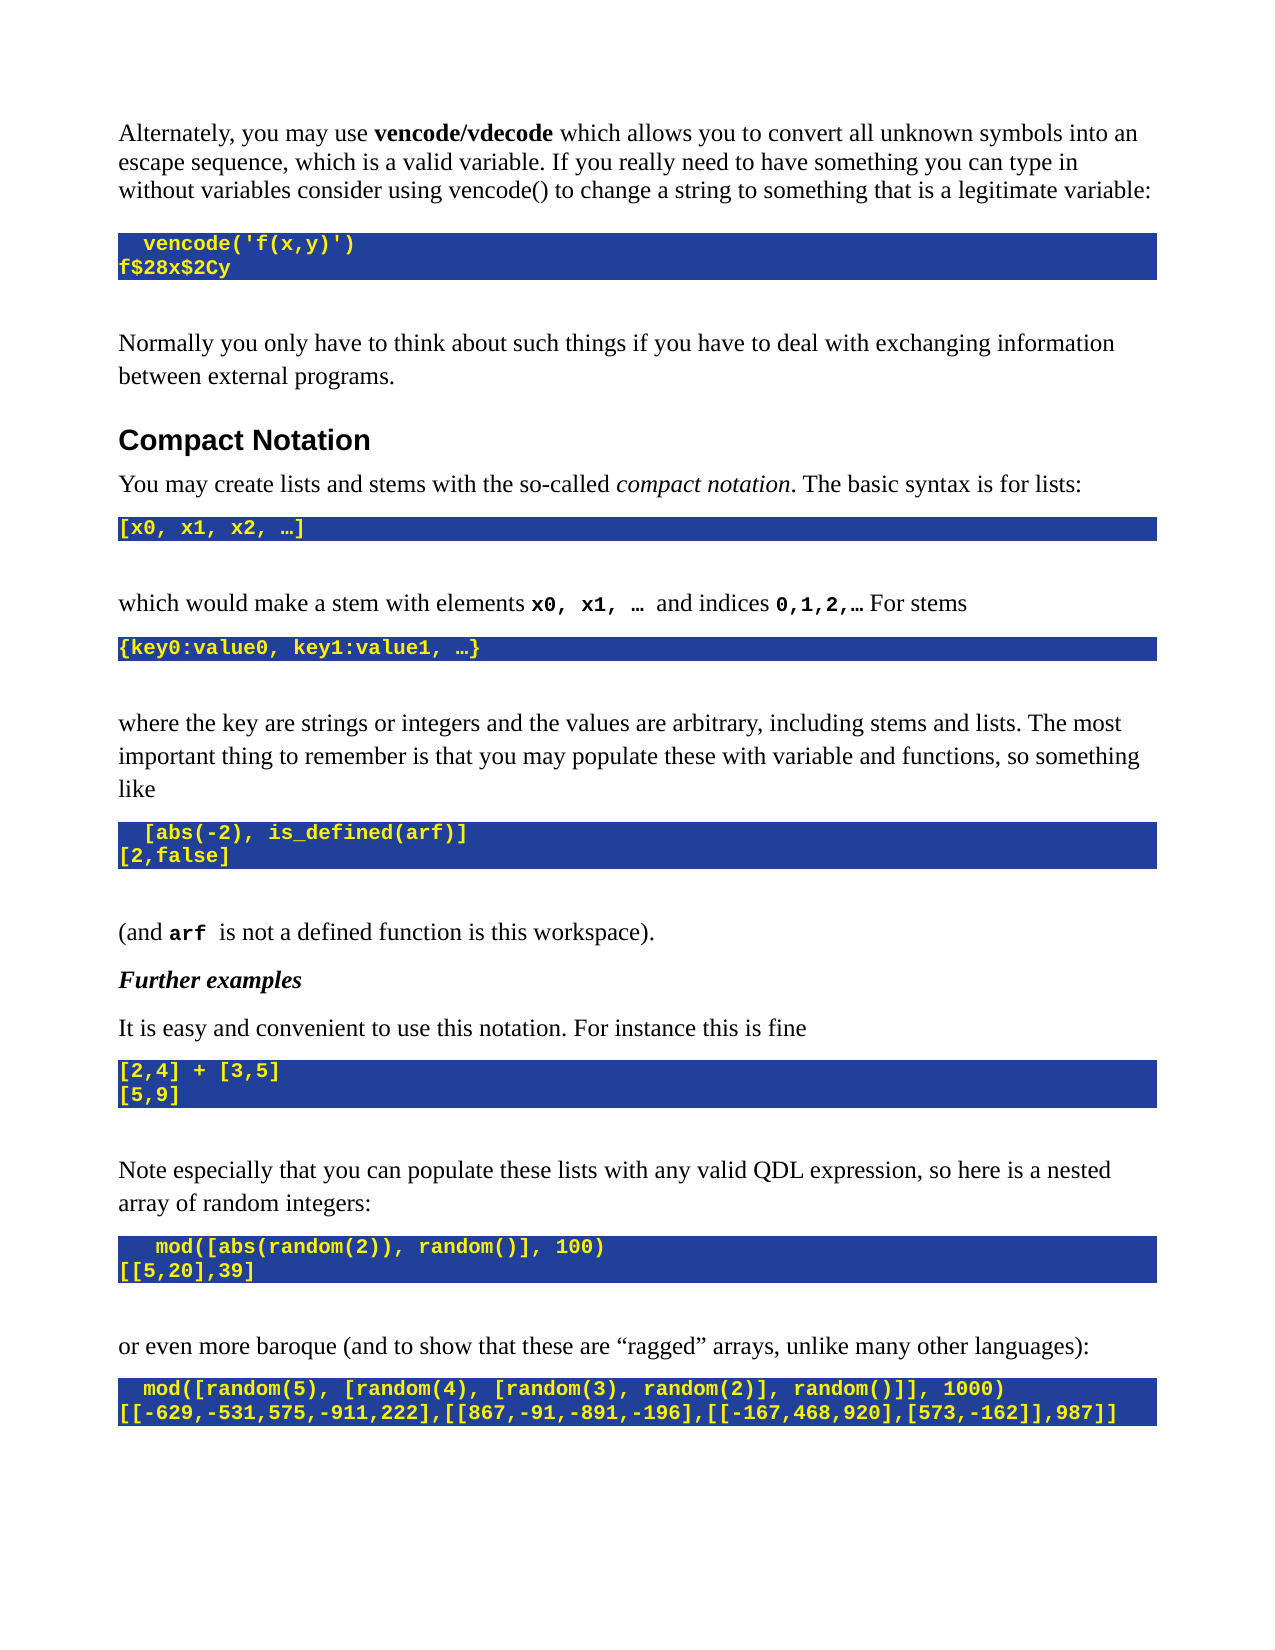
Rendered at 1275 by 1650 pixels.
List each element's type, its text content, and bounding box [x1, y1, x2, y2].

text or even more baroque (and to show that these are “ragged” arrays, unlike many other languages): [118, 1331, 1157, 1359]
text You may create lists and stems with the so-called compact notation. The basic syntax is for lists: [118, 469, 1157, 498]
text [2,false] [118, 845, 1157, 869]
text Alternately, you may use vencode/vdecode which allows you to convert all unknown symbols into an escape sequence, which is a valid variable. If you really need to have something you can type in without variables consider using vencode() to change a string to something that is a legitimate variable: [118, 118, 1157, 204]
text which would make a stem with elements x0, x1, … and indices 0,1,2,… For stems [118, 588, 1157, 618]
text where the key are strings or integers and the values are arbitrary, including stems and lists. The most important thing to remember is that you may populate these with variable and functions, so something like [118, 708, 1157, 803]
text Normally you only have to think about such things if you have to deal with exchanging information between external programs. [118, 328, 1157, 390]
text vencode('f(x,y)') [118, 233, 1157, 257]
text [abs(-2), is_defined(arf)] [118, 822, 1157, 845]
text [5,9] [118, 1084, 1157, 1108]
text (and arf is not a defined function is this workspace). [118, 917, 1157, 946]
text {key0:value0, key1:value1, …} [118, 637, 1157, 661]
text [[-629,-531,575,-911,222],[[867,-91,-891,-196],[[-167,468,920],[573,-162]],987]] [118, 1402, 1157, 1426]
subtitle Compact Notation [118, 423, 1157, 457]
text mod([random(5), [random(4), [random(3), random(2)], random()]], 1000) [118, 1378, 1157, 1402]
text [[5,20],39] [118, 1259, 1157, 1283]
text It is easy and convenient to use this notation. For instance this is fine [118, 1013, 1157, 1042]
text Further examples [118, 965, 1157, 994]
text f$28x$2Cy [118, 257, 1157, 280]
text [2,4] + [3,5] [118, 1060, 1157, 1084]
text Note especially that you can populate these lists with any valid QDL expression, so here is a nested array of random integers: [118, 1155, 1157, 1217]
text mod([abs(random(2)), random()], 100) [118, 1236, 1157, 1259]
text [x0, x1, x2, …] [118, 517, 1157, 541]
